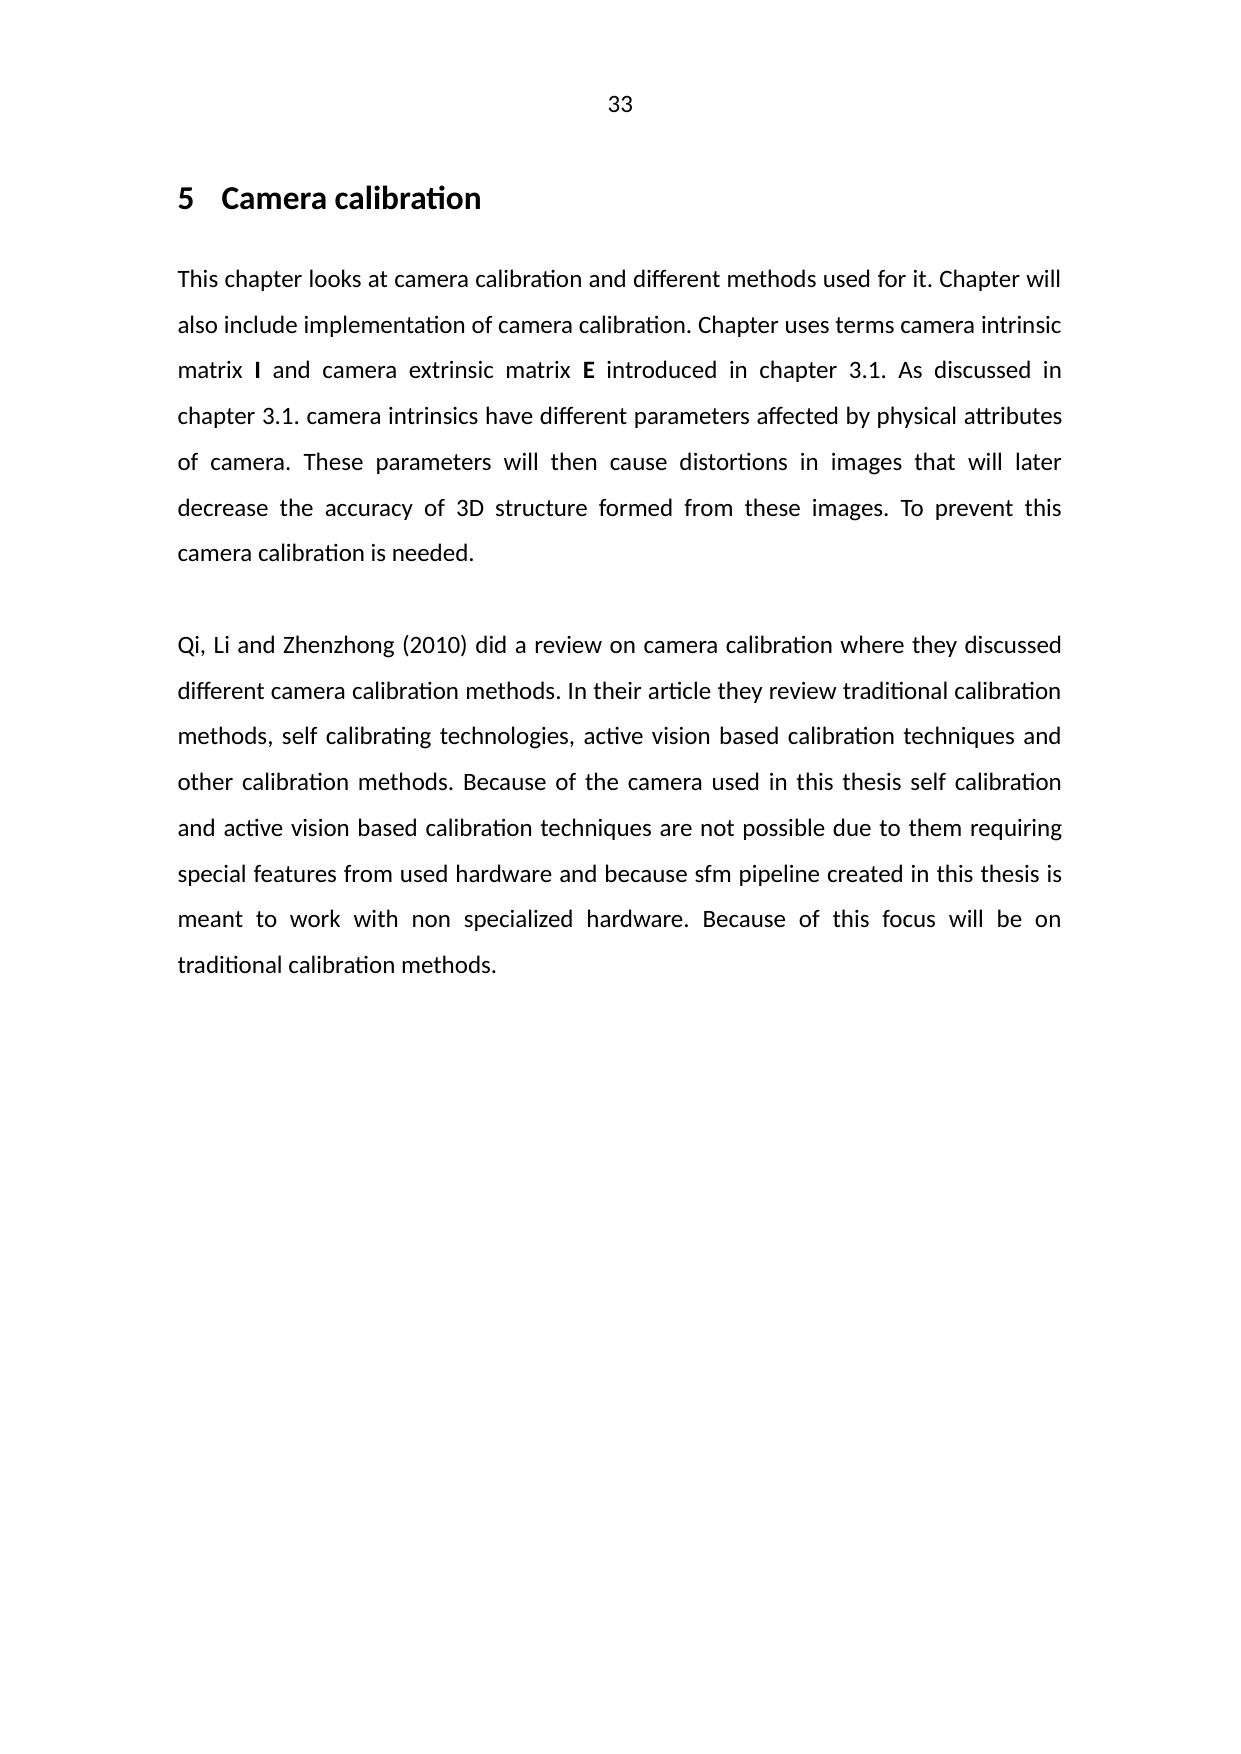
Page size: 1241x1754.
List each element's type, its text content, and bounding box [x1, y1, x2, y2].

text This chapter looks at camera calibration and different methods used for it. Chapter will also include implementation of camera calibration. Chapter uses terms camera intrinsic matrix I and camera extrinsic matrix E introduced in chapter 3.1. As discussed in chapter 3.1. camera intrinsics have different parameters affected by physical attributes of camera. These parameters will then cause distortions in images that will later decrease the accuracy of 3D structure formed from these images. To prevent this camera calibration is needed. [177, 263, 1063, 568]
subtitle Camera calibration [177, 177, 1063, 218]
text Qi, Li and Zhenzhong (2010) did a review on camera calibration where they discussed different camera calibration methods. In their article they review traditional calibration methods, self calibrating technologies, active vision based calibration techniques and other calibration methods. Because of the camera used in this thesis self calibration and active vision based calibration techniques are not possible due to them requiring special features from used hardware and because sfm pipeline created in this thesis is meant to work with non specialized hardware. Because of this focus will be on traditional calibration methods. [177, 629, 1063, 980]
